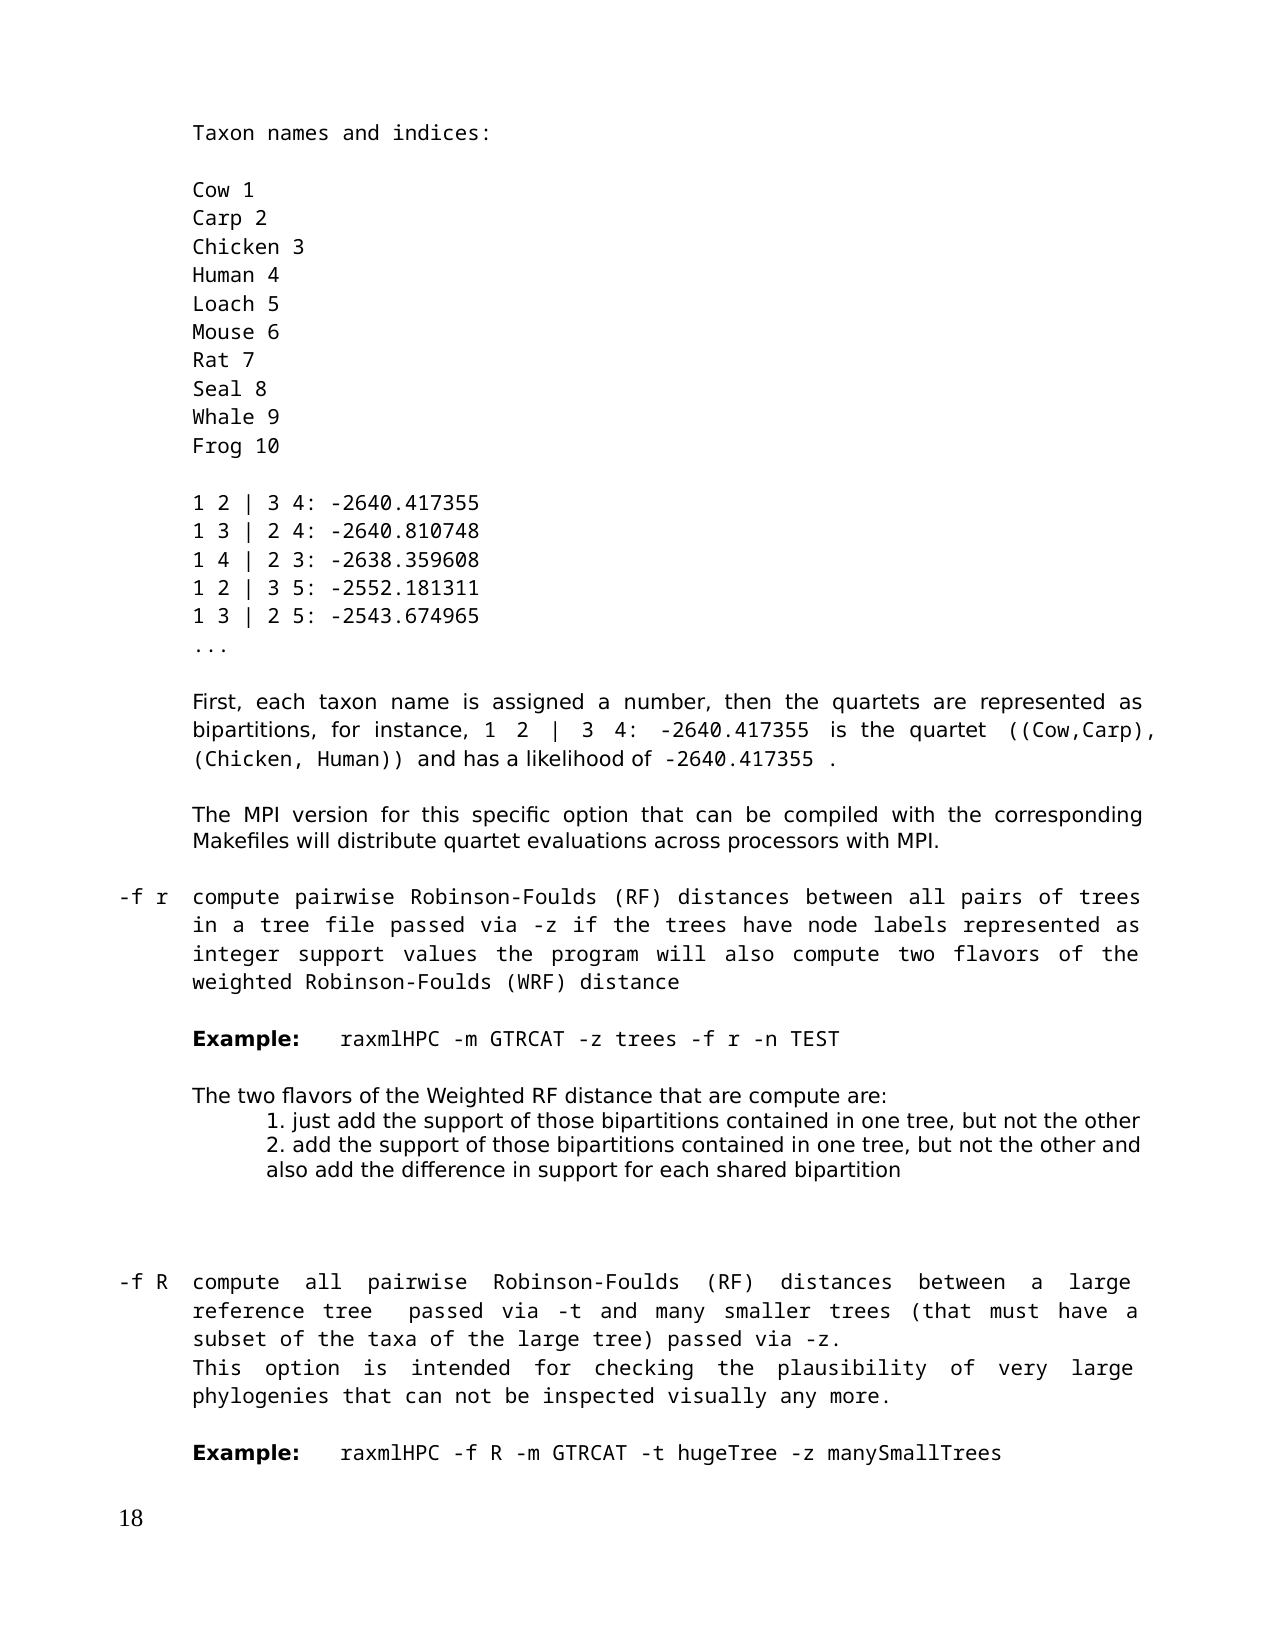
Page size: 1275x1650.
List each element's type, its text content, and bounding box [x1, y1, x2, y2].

text Human 4 [118, 260, 1157, 289]
text ... [118, 630, 1157, 658]
text Cow 1 [118, 175, 1157, 203]
text 1 3 | 2 4: -2640.810748 [118, 516, 1157, 545]
text First, each taxon name is assigned a number, then the quartets are represented as bipartitions, for instance, 1 2 | 3 4: -2640.417355 is the quartet ((Cow,Carp), (Chicken, Human)) and has a likelihood of -2640.417355 . [118, 687, 1157, 772]
text Carp 2 [118, 203, 1157, 232]
text Frog 10 [118, 431, 1157, 459]
text Chicken 3 [118, 232, 1157, 260]
text -f R compute all pairwise Robinson-Foulds (RF) distances between a large reference tree passed via -t and many smaller trees (that must have a subset of the taxa of the large tree) passed via -z. [118, 1267, 1157, 1353]
text This option is intended for checking the plausibility of very large phylogenies that can not be inspected visually any more. [118, 1353, 1157, 1409]
text 1 2 | 3 5: -2552.181311 [118, 573, 1157, 602]
text Taxon names and indices: [118, 118, 1157, 147]
text Seal 8 [118, 374, 1157, 402]
text 1. just add the support of those bipartitions contained in one tree, but not the other [118, 1109, 1157, 1133]
text 1 4 | 2 3: -2638.359608 [118, 545, 1157, 573]
text The MPI version for this specific option that can be compiled with the corresponding Makefiles will distribute quartet evaluations across processors with MPI. [118, 801, 1157, 853]
text Example: raxmlHPC -f R -m GTRCAT -t hugeTree -z manySmallTrees [118, 1438, 1157, 1466]
text Whale 9 [118, 402, 1157, 431]
text 1 3 | 2 5: -2543.674965 [118, 602, 1157, 630]
text Loach 5 [118, 289, 1157, 317]
text 1 2 | 3 4: -2640.417355 [118, 488, 1157, 516]
text Mouse 6 [118, 317, 1157, 346]
text Rat 7 [118, 346, 1157, 374]
text The two flavors of the Weighted RF distance that are compute are: [118, 1081, 1157, 1109]
text 2. add the support of those bipartitions contained in one tree, but not the other and also add the difference in support for each shared bipartition [118, 1133, 1157, 1182]
text -f r compute pairwise Robinson-Foulds (RF) distances between all pairs of trees in a tree file passed via -z if the trees have node labels represented as integer support values the program will also compute two flavors of the weighted Robinson-Foulds (WRF) distance [118, 882, 1157, 996]
text Example: raxmlHPC -m GTRCAT -z trees -f r -n TEST [118, 1024, 1157, 1052]
